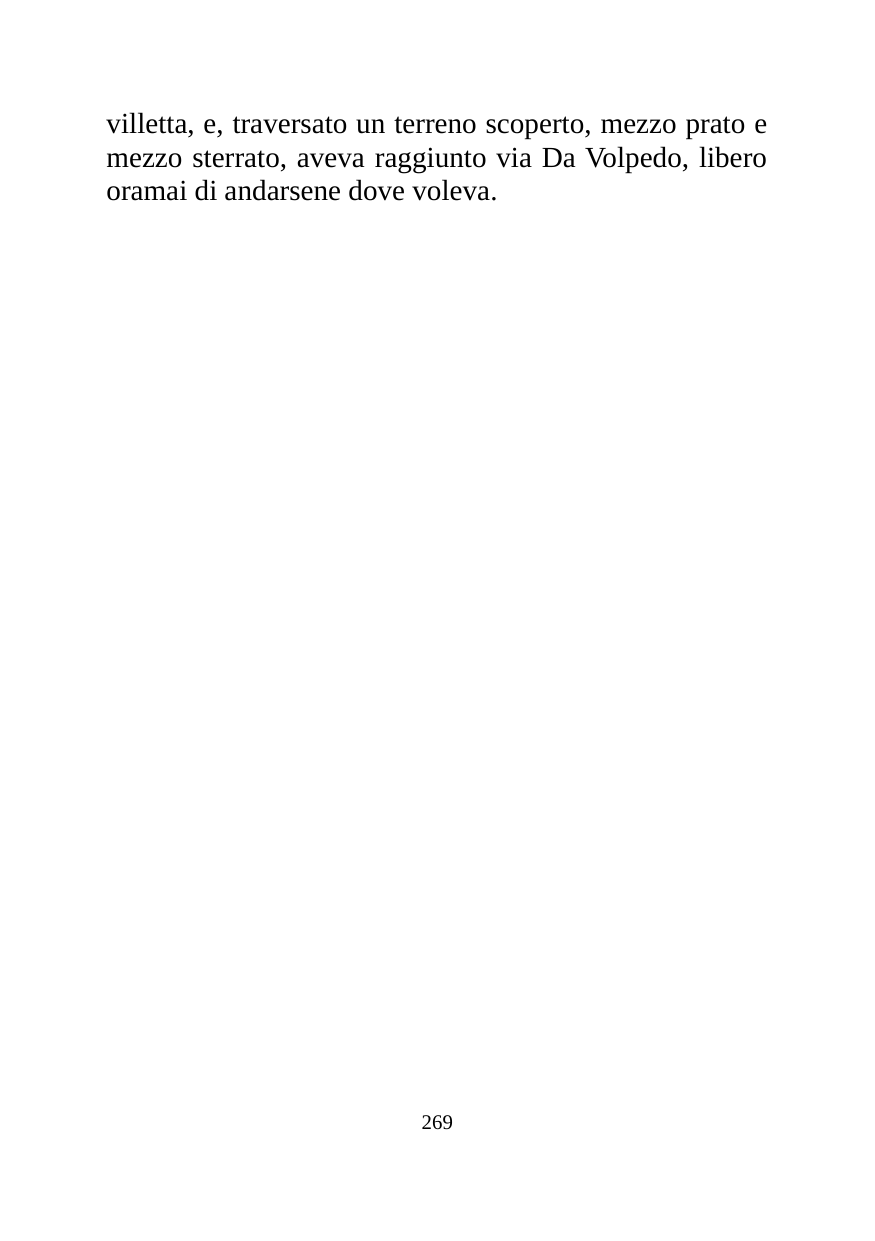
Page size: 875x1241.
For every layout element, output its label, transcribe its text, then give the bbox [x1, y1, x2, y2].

text villetta, e, traversato un terreno scoperto, mezzo prato e mezzo sterrato, aveva raggiunto via Da Volpedo, libero oramai di andarsene dove voleva. [106, 106, 768, 207]
